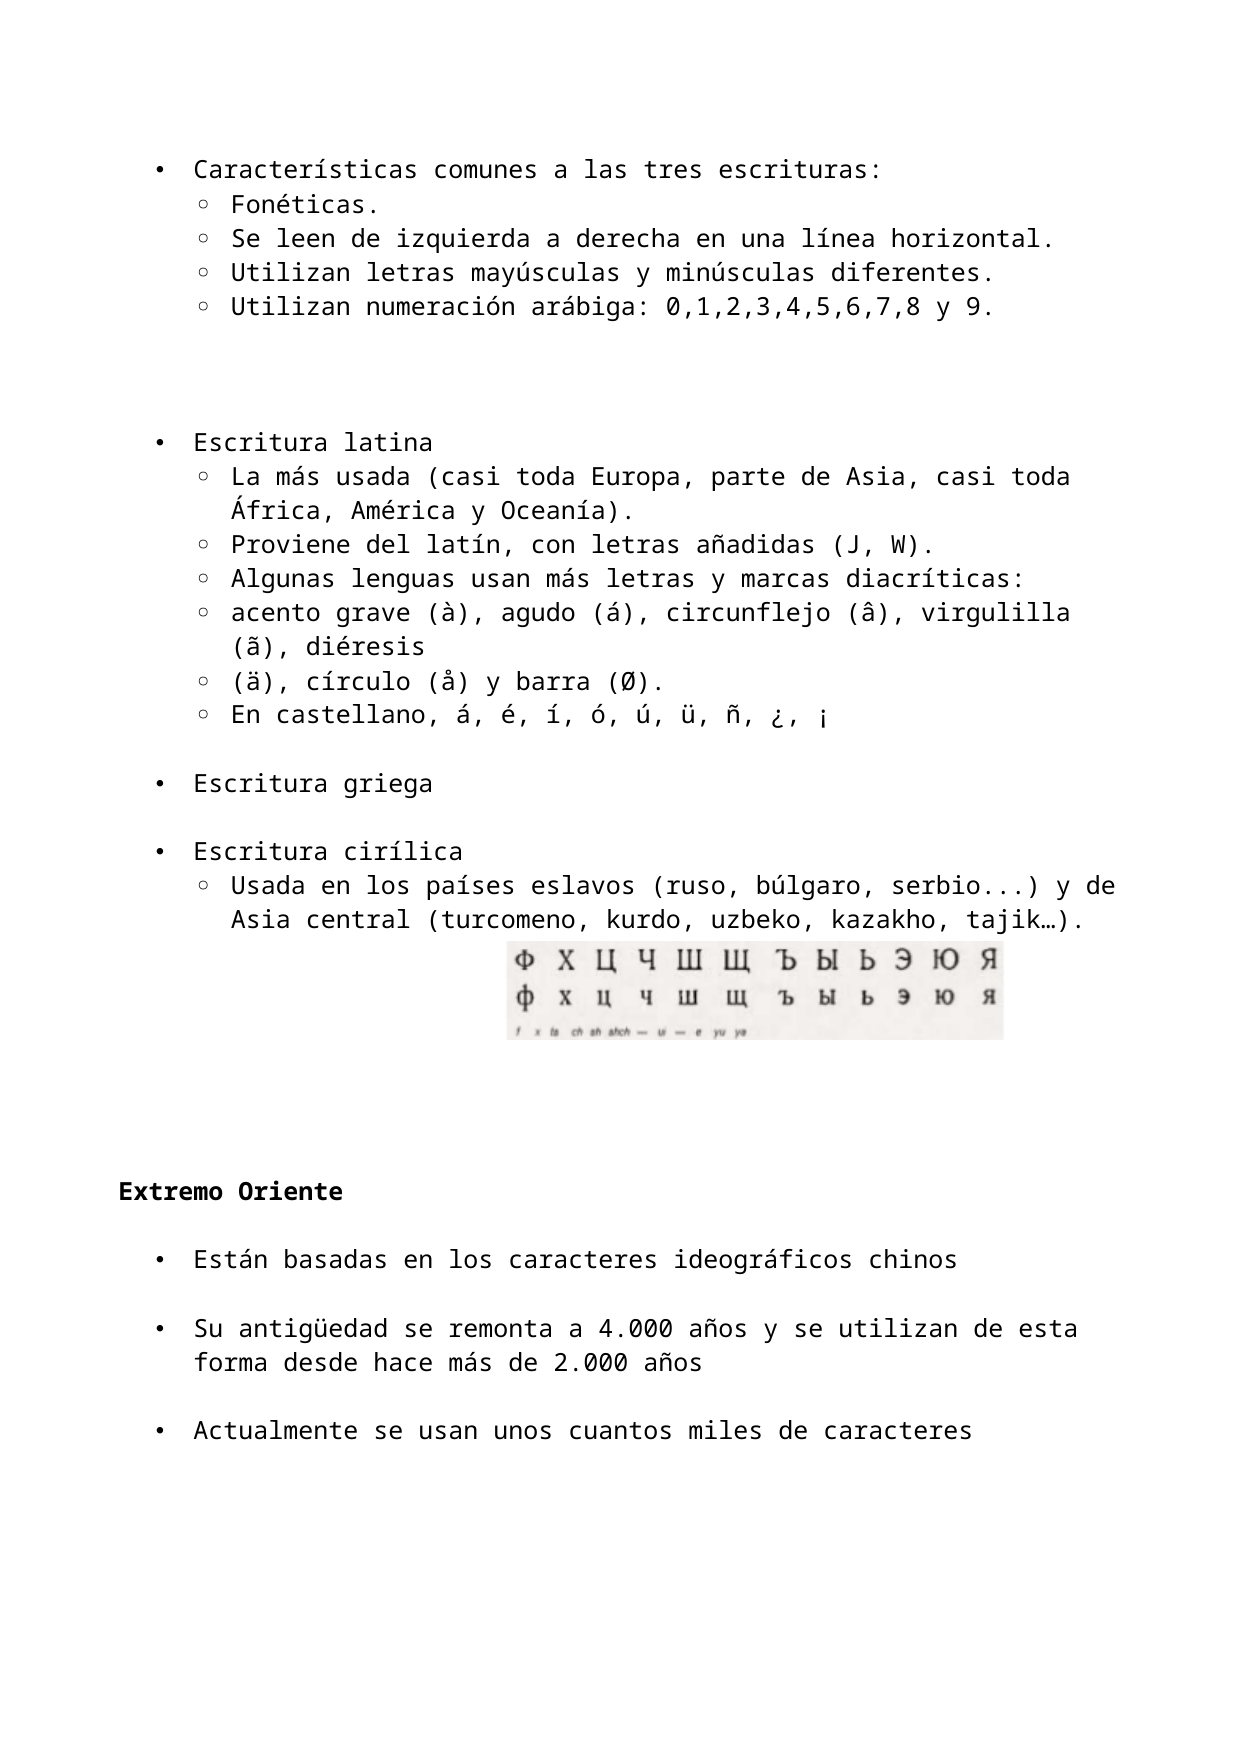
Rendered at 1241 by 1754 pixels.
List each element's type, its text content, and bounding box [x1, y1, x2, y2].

list Utilizan numeración arábiga: 0,1,2,3,4,5,6,7,8 y 9. [193, 288, 1122, 322]
list Algunas lenguas usan más letras y marcas diacríticas: [193, 561, 1122, 595]
list Escritura latina [156, 425, 1122, 459]
list Escritura cirílica [156, 833, 1122, 867]
list En castellano, á, é, í, ó, ú, ü, ñ, ¿, ¡ [193, 697, 1122, 731]
list Actualmente se usan unos cuantos miles de caracteres [156, 1412, 1122, 1447]
list (ä), círculo (å) y barra (Ø). [193, 663, 1122, 697]
list Su antigüedad se remonta a 4.000 años y se utilizan de esta forma desde hace más de 2.000 años [156, 1310, 1122, 1378]
list Proviene del latín, con letras añadidas (J, W). [193, 527, 1122, 561]
list Están basadas en los caracteres ideográficos chinos [156, 1242, 1122, 1276]
list Características comunes a las tres escrituras: [156, 152, 1122, 186]
list La más usada (casi toda Europa, parte de Asia, casi toda África, América y Oceanía). [193, 459, 1122, 527]
list Usada en los países eslavos (ruso, búlgaro, serbio...) y de Asia central (turcomeno, kurdo, uzbeko, kazakho, tajik…). [193, 867, 1122, 936]
list Utilizan letras mayúsculas y minúsculas diferentes. [193, 254, 1122, 288]
list Se leen de izquierda a derecha en una línea horizontal. [193, 220, 1122, 254]
text Extremo Oriente [118, 1174, 1122, 1208]
list Fonéticas. [193, 186, 1122, 220]
picture [504, 941, 1005, 1040]
list Escritura griega [156, 765, 1122, 799]
list acento grave (à), agudo (á), circunflejo (â), virgulilla (ã), diéresis [193, 595, 1122, 663]
